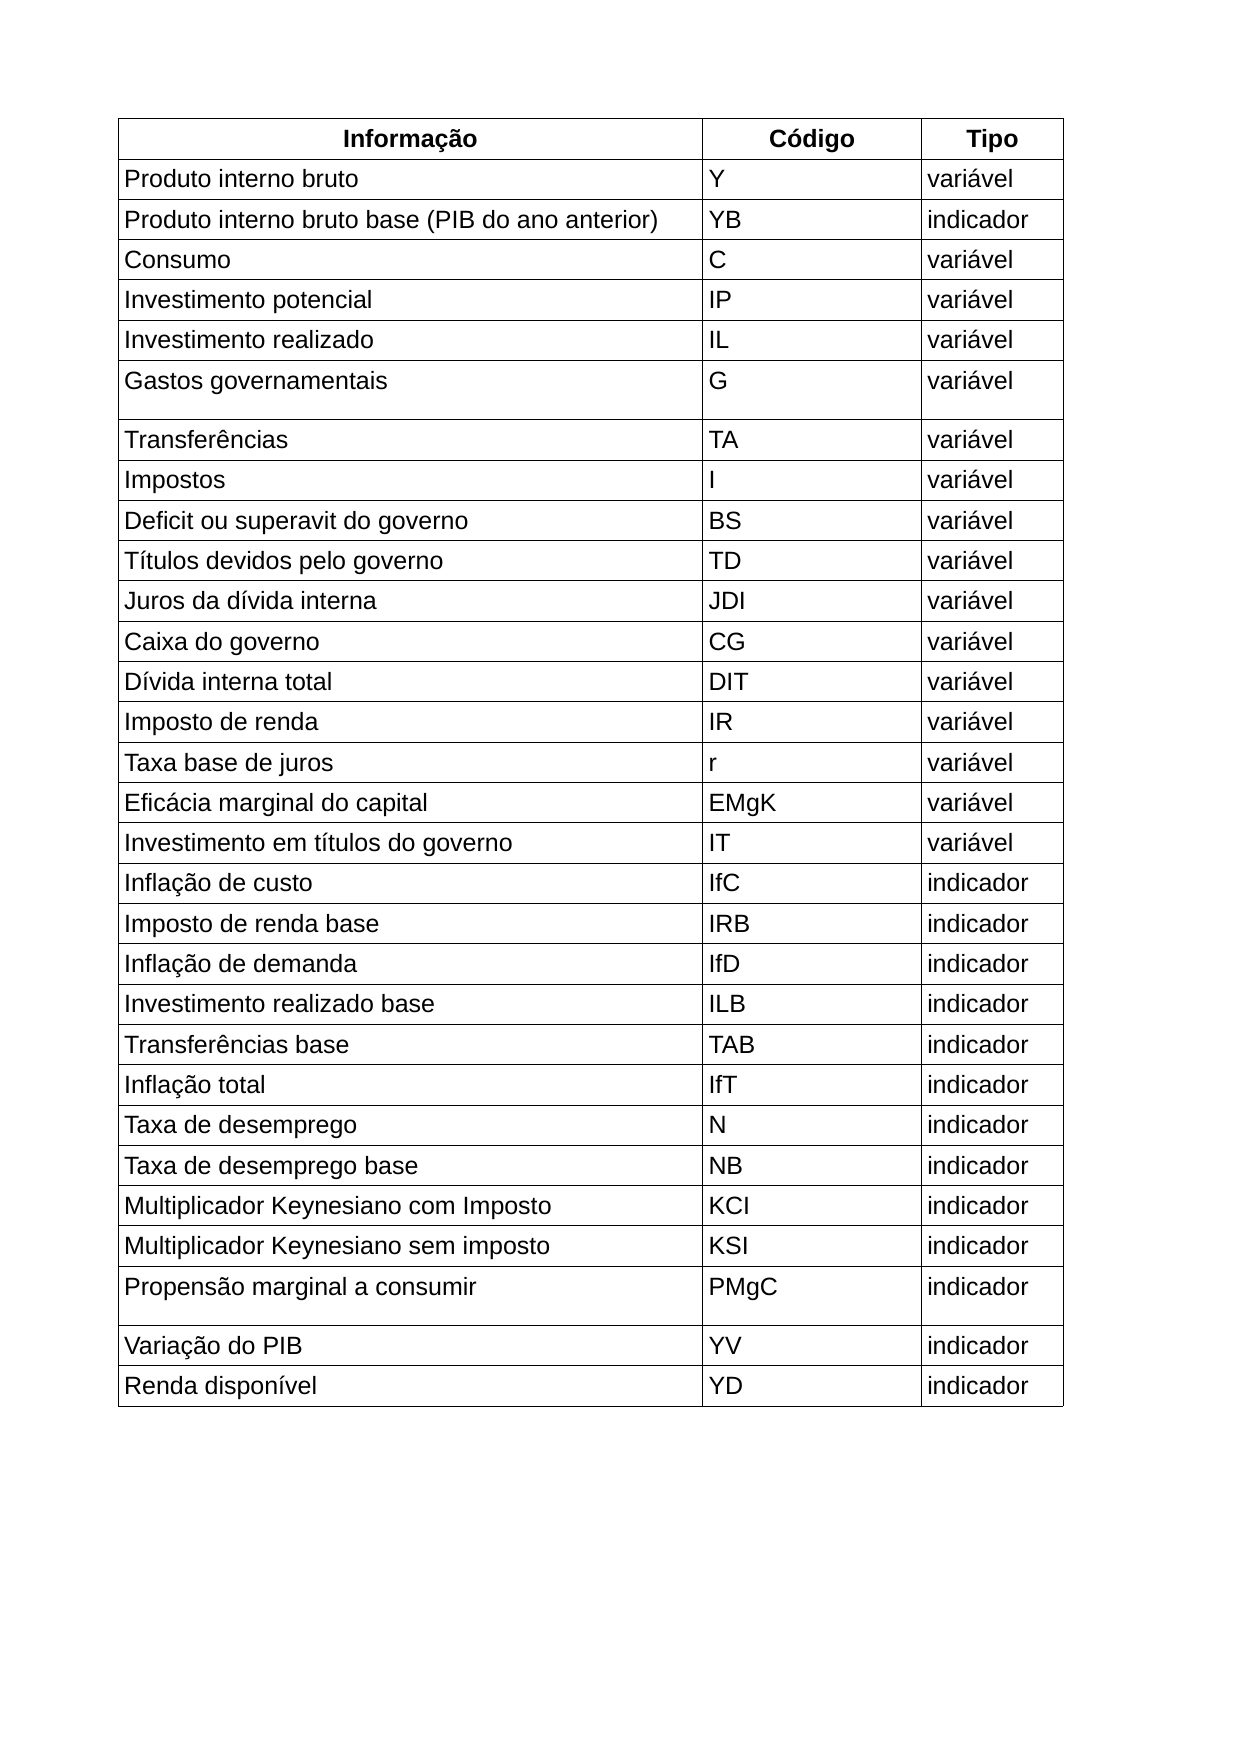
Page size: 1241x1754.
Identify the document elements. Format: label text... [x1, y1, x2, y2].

table_cell indicador [922, 1366, 1063, 1406]
table_cell variável [922, 702, 1063, 742]
table_cell Produto interno bruto [119, 160, 702, 199]
table_cell Taxa base de juros [119, 743, 702, 782]
table_cell variável [922, 743, 1063, 782]
table_cell Multiplicador Keynesiano com Imposto [119, 1186, 702, 1225]
table_cell IP [703, 280, 921, 320]
table_cell TA [703, 420, 921, 459]
table_cell TAB [703, 1025, 921, 1064]
table_cell variável [922, 361, 1063, 419]
table_cell YD [703, 1366, 921, 1406]
table_cell TD [703, 541, 921, 580]
table_cell EMgK [703, 783, 921, 822]
table_cell variável [922, 461, 1063, 500]
table_cell indicador [922, 944, 1063, 983]
table_cell Juros da dívida interna [119, 581, 702, 621]
table_cell I [703, 461, 921, 500]
table_cell variável [922, 823, 1063, 863]
table_cell indicador [922, 985, 1063, 1024]
table_cell Caixa do governo [119, 622, 702, 661]
table_cell Consumo [119, 240, 702, 279]
table_cell KSI [703, 1226, 921, 1266]
table_cell variável [922, 622, 1063, 661]
table_cell variável [922, 662, 1063, 701]
table_cell Produto interno bruto base (PIB do ano anterior) [119, 200, 702, 239]
table_cell variável [922, 420, 1063, 459]
table_cell indicador [922, 1065, 1063, 1104]
table_cell G [703, 361, 921, 419]
table_cell Imposto de renda [119, 702, 702, 742]
table_cell Investimento realizado [119, 321, 702, 360]
table_cell IR [703, 702, 921, 742]
table_cell IT [703, 823, 921, 863]
table_header Código [703, 119, 921, 158]
table_cell Multiplicador Keynesiano sem imposto [119, 1226, 702, 1266]
table_cell variável [922, 321, 1063, 360]
table_cell YV [703, 1326, 921, 1365]
table_cell variável [922, 541, 1063, 580]
table_cell indicador [922, 904, 1063, 943]
table_cell Investimento realizado base [119, 985, 702, 1024]
table_cell indicador [922, 1106, 1063, 1145]
table_cell Variação do PIB [119, 1326, 702, 1365]
table_cell IfT [703, 1065, 921, 1104]
table_cell Títulos devidos pelo governo [119, 541, 702, 580]
table_cell r [703, 743, 921, 782]
table_cell variável [922, 240, 1063, 279]
table_cell Y [703, 160, 921, 199]
table_cell variável [922, 783, 1063, 822]
table_cell indicador [922, 200, 1063, 239]
table_cell Inflação de demanda [119, 944, 702, 983]
table_cell Gastos governamentais [119, 361, 702, 419]
table_cell indicador [922, 1326, 1063, 1365]
table_cell NB [703, 1146, 921, 1185]
table_cell Impostos [119, 461, 702, 500]
table_cell KCI [703, 1186, 921, 1225]
table_cell variável [922, 280, 1063, 320]
table_cell IfD [703, 944, 921, 983]
table_cell IRB [703, 904, 921, 943]
table_cell indicador [922, 1186, 1063, 1225]
table_cell Taxa de desemprego base [119, 1146, 702, 1185]
table_cell Taxa de desemprego [119, 1106, 702, 1145]
table_cell variável [922, 581, 1063, 621]
table_cell Renda disponível [119, 1366, 702, 1406]
table_cell indicador [922, 1267, 1063, 1325]
table_cell ILB [703, 985, 921, 1024]
table_cell indicador [922, 1226, 1063, 1266]
table_cell JDI [703, 581, 921, 621]
table_cell Dívida interna total [119, 662, 702, 701]
table_cell indicador [922, 1146, 1063, 1185]
table_cell BS [703, 501, 921, 540]
table_cell variável [922, 501, 1063, 540]
table_cell Imposto de renda base [119, 904, 702, 943]
table_cell Inflação total [119, 1065, 702, 1104]
table_header Tipo [922, 119, 1063, 158]
table_cell YB [703, 200, 921, 239]
table_cell N [703, 1106, 921, 1145]
table_cell IL [703, 321, 921, 360]
table_cell C [703, 240, 921, 279]
table_cell Inflação de custo [119, 864, 702, 903]
table_cell Deficit ou superavit do governo [119, 501, 702, 540]
table_cell indicador [922, 1025, 1063, 1064]
table_cell IfC [703, 864, 921, 903]
table_cell Investimento em títulos do governo [119, 823, 702, 863]
table_cell CG [703, 622, 921, 661]
table_header Informação [119, 119, 702, 158]
table_cell indicador [922, 864, 1063, 903]
table_cell Eficácia marginal do capital [119, 783, 702, 822]
table_cell DIT [703, 662, 921, 701]
table_cell Investimento potencial [119, 280, 702, 320]
table_cell Propensão marginal a consumir [119, 1267, 702, 1325]
table_cell Transferências base [119, 1025, 702, 1064]
table_cell PMgC [703, 1267, 921, 1325]
table_cell variável [922, 160, 1063, 199]
table_cell Transferências [119, 420, 702, 459]
